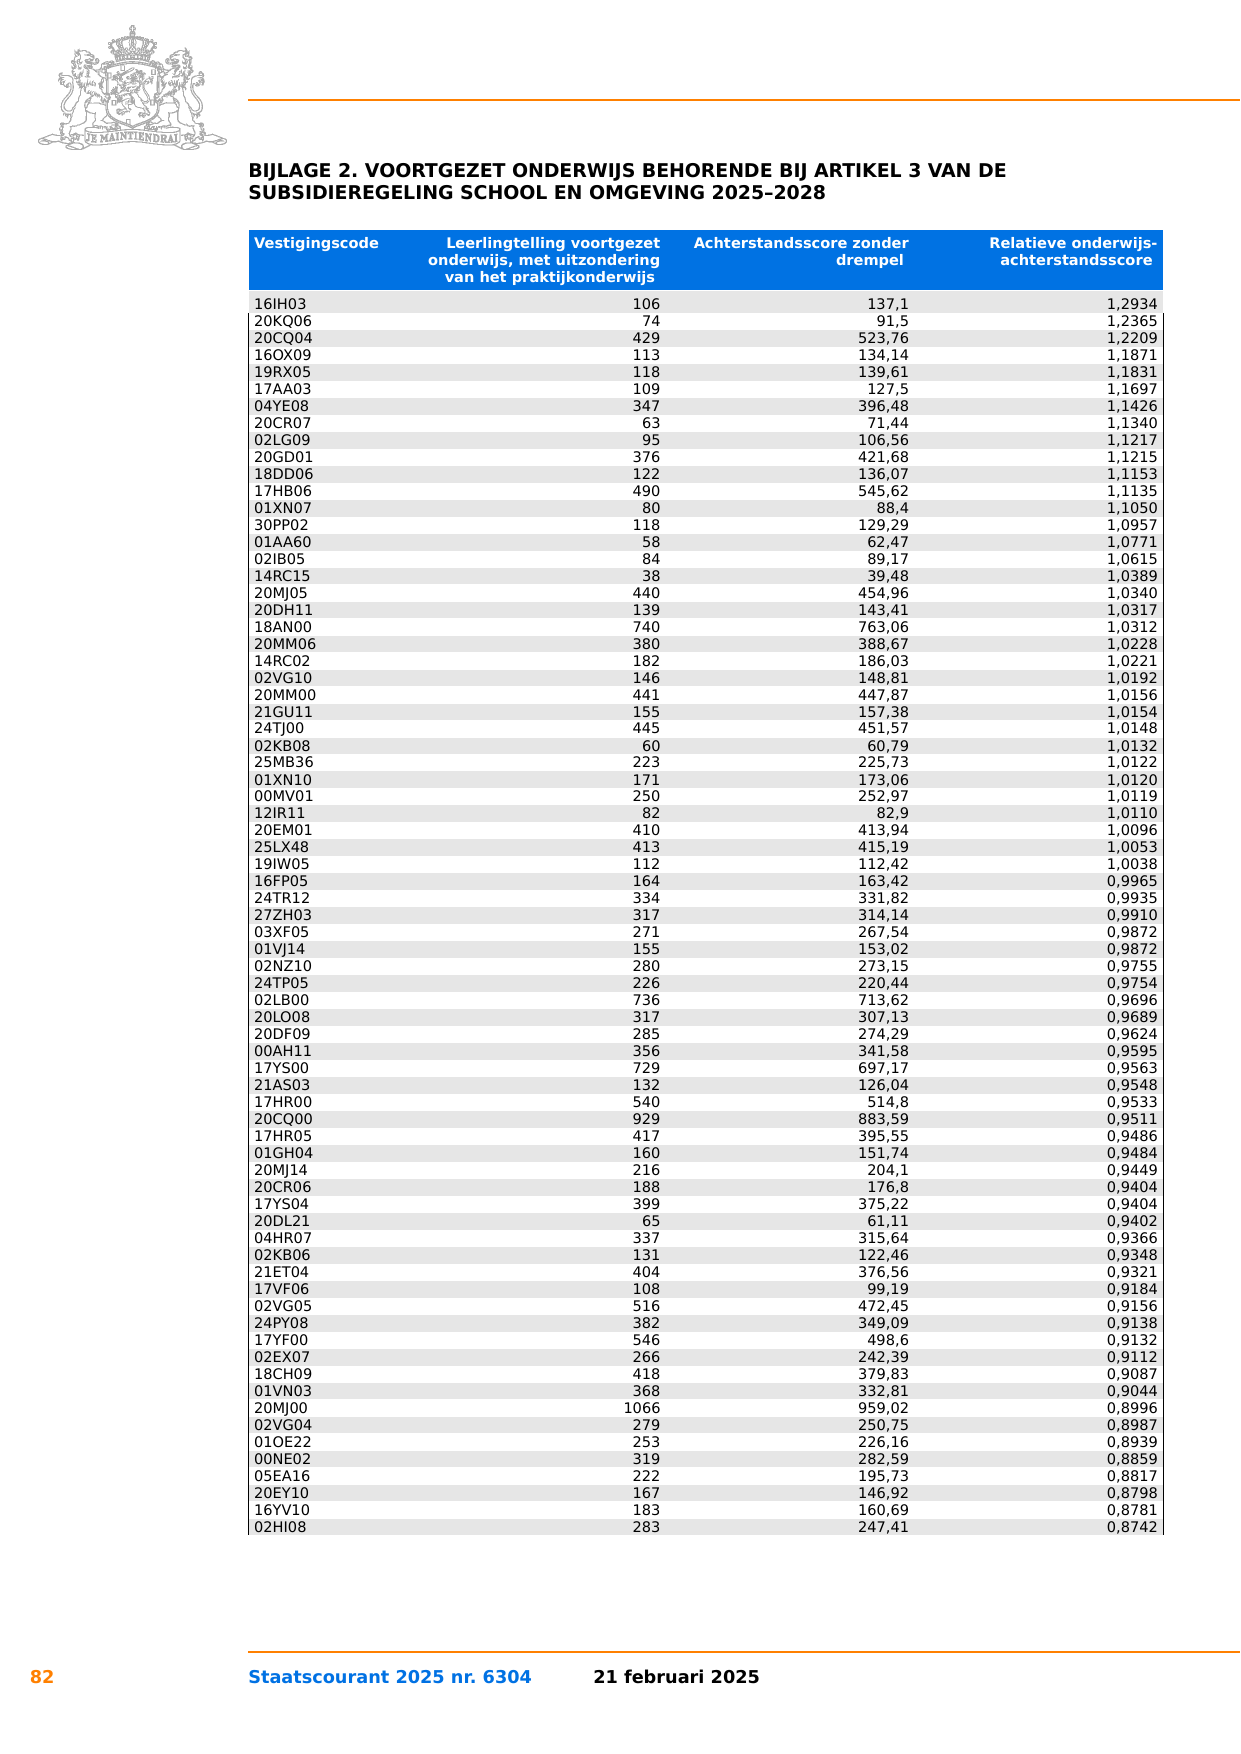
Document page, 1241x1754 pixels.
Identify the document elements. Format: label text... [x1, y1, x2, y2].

table_cell 176,8 [666, 1179, 915, 1196]
table_cell 225,73 [666, 754, 915, 771]
table_cell 0,9044 [915, 1383, 1163, 1399]
table_cell 02KB06 [249, 1247, 417, 1264]
table_cell 1,1153 [915, 466, 1163, 483]
table_cell 186,03 [666, 653, 915, 669]
table_cell 267,54 [666, 924, 915, 941]
table_cell 341,58 [666, 1043, 915, 1060]
table_cell 155 [418, 704, 666, 720]
table_cell 16FP05 [249, 873, 417, 890]
table_cell 454,96 [666, 585, 915, 602]
table_cell 0,8817 [915, 1468, 1163, 1484]
table_cell 0,9486 [915, 1128, 1163, 1145]
table_cell 0,9754 [915, 975, 1163, 992]
table_cell 266 [418, 1349, 666, 1366]
table_cell 25LX48 [249, 839, 417, 856]
table_cell 0,8781 [915, 1501, 1163, 1518]
table_cell 1,1135 [915, 483, 1163, 500]
table_cell 02VG10 [249, 670, 417, 686]
table_cell 376,56 [666, 1264, 915, 1281]
table_cell 27ZH03 [249, 907, 417, 924]
table_cell 395,55 [666, 1128, 915, 1145]
table_cell 1,0132 [915, 738, 1163, 754]
table_cell 02VG05 [249, 1298, 417, 1315]
table_header Leerlingtelling voortgezet onderwijs, met uitzondering van het praktijkonderwijs [418, 230, 666, 290]
table_cell 447,87 [666, 686, 915, 703]
table_cell 136,07 [666, 466, 915, 483]
table_cell 14RC02 [249, 653, 417, 669]
table_cell 153,02 [666, 941, 915, 958]
table_cell 0,9132 [915, 1332, 1163, 1349]
table_cell 332,81 [666, 1383, 915, 1399]
table_cell 01AA60 [249, 534, 417, 551]
table_cell 163,42 [666, 873, 915, 890]
table_cell 03XF05 [249, 924, 417, 941]
table_cell 0,9548 [915, 1077, 1163, 1094]
table_cell 1,0156 [915, 686, 1163, 703]
table_cell 429 [418, 330, 666, 347]
table_cell 88,4 [666, 500, 915, 517]
table_cell 1,0148 [915, 720, 1163, 737]
table_cell 445 [418, 720, 666, 737]
table_cell 65 [418, 1213, 666, 1230]
table_cell 148,81 [666, 670, 915, 686]
table_cell 307,13 [666, 1009, 915, 1026]
table_cell 134,14 [666, 347, 915, 364]
table_cell 252,97 [666, 788, 915, 805]
table_cell 498,6 [666, 1332, 915, 1349]
table_cell 17HB06 [249, 483, 417, 500]
table_cell 1,0615 [915, 551, 1163, 568]
table_header Vestigingscode [249, 230, 417, 290]
table_cell 04YE08 [249, 398, 417, 415]
table_cell 108 [418, 1281, 666, 1298]
table_cell 546 [418, 1332, 666, 1349]
table_cell 1,1050 [915, 500, 1163, 517]
table_cell 00AH11 [249, 1043, 417, 1060]
table_cell 929 [418, 1111, 666, 1128]
table_cell 20MJ00 [249, 1400, 417, 1417]
table_header Achterstandsscore zonder drempel [666, 230, 915, 290]
table_cell 20EY10 [249, 1485, 417, 1501]
table_cell 1,0312 [915, 619, 1163, 636]
table_cell 1,0317 [915, 602, 1163, 618]
table_cell 25MB36 [249, 754, 417, 771]
table_cell 0,9449 [915, 1162, 1163, 1179]
table_cell 0,9404 [915, 1179, 1163, 1196]
table_cell 283 [418, 1519, 666, 1535]
table_cell 91,5 [666, 313, 915, 330]
table_cell 317 [418, 1009, 666, 1026]
table_cell 04HR07 [249, 1230, 417, 1247]
table_cell 349,09 [666, 1315, 915, 1332]
table_cell 00MV01 [249, 788, 417, 805]
table_cell 1,0038 [915, 856, 1163, 873]
table_cell 00NE02 [249, 1451, 417, 1467]
table_cell 763,06 [666, 619, 915, 636]
table_cell 382 [418, 1315, 666, 1332]
table_cell 418 [418, 1366, 666, 1383]
table_cell 71,44 [666, 415, 915, 432]
table_cell 1,0340 [915, 585, 1163, 602]
table_cell 1,0096 [915, 822, 1163, 839]
table_cell 21GU11 [249, 704, 417, 720]
table_cell 451,57 [666, 720, 915, 737]
table_cell 375,22 [666, 1196, 915, 1213]
table_cell 1,2365 [915, 313, 1163, 330]
table_cell 02HI08 [249, 1519, 417, 1535]
table_cell 729 [418, 1060, 666, 1077]
table_cell 118 [418, 517, 666, 534]
table_cell 171 [418, 771, 666, 788]
table_cell 0,9366 [915, 1230, 1163, 1247]
table_cell 273,15 [666, 958, 915, 975]
table_cell 280 [418, 958, 666, 975]
table_cell 17YF00 [249, 1332, 417, 1349]
table_cell 131 [418, 1247, 666, 1264]
table_cell 396,48 [666, 398, 915, 415]
table_cell 84 [418, 551, 666, 568]
table_cell 20DL21 [249, 1213, 417, 1230]
table_cell 1,0110 [915, 805, 1163, 822]
table_cell 99,19 [666, 1281, 915, 1298]
table_cell 1,1215 [915, 449, 1163, 466]
table_cell 356 [418, 1043, 666, 1060]
table_cell 376 [418, 449, 666, 466]
table_cell 74 [418, 313, 666, 330]
table_header Relatieve onderwijs-achterstandsscore [915, 230, 1163, 290]
table_cell 122,46 [666, 1247, 915, 1264]
table_cell 12IR11 [249, 805, 417, 822]
table_cell 1,1426 [915, 398, 1163, 415]
table_cell 20EM01 [249, 822, 417, 839]
table_cell 05EA16 [249, 1468, 417, 1484]
table_cell 315,64 [666, 1230, 915, 1247]
table_cell 01XN10 [249, 771, 417, 788]
table_cell 21ET04 [249, 1264, 417, 1281]
table_cell 02EX07 [249, 1349, 417, 1366]
table_cell 20MM06 [249, 636, 417, 652]
table_cell 20DH11 [249, 602, 417, 618]
table_cell 20CQ04 [249, 330, 417, 347]
table_cell 167 [418, 1485, 666, 1501]
table_cell 0,9511 [915, 1111, 1163, 1128]
picture [38, 25, 227, 150]
table_cell 0,9696 [915, 992, 1163, 1009]
table_cell 1,0192 [915, 670, 1163, 686]
table_cell 112,42 [666, 856, 915, 873]
table_cell 106 [418, 291, 666, 313]
table_cell 421,68 [666, 449, 915, 466]
table_cell 0,8987 [915, 1417, 1163, 1433]
table_cell 1,0389 [915, 568, 1163, 584]
table_cell 21AS03 [249, 1077, 417, 1094]
table_cell 440 [418, 585, 666, 602]
table_cell 17AA03 [249, 381, 417, 398]
table_cell 490 [418, 483, 666, 500]
table_cell 388,67 [666, 636, 915, 652]
table_cell 02KB08 [249, 738, 417, 754]
table_cell 379,83 [666, 1366, 915, 1383]
table_cell 1,2209 [915, 330, 1163, 347]
table_cell 160,69 [666, 1501, 915, 1518]
table_cell 247,41 [666, 1519, 915, 1535]
table_cell 19IW05 [249, 856, 417, 873]
table_cell 17YS04 [249, 1196, 417, 1213]
table_cell 20LO08 [249, 1009, 417, 1026]
table_cell 736 [418, 992, 666, 1009]
table_cell 195,73 [666, 1468, 915, 1484]
table_cell 314,14 [666, 907, 915, 924]
table_cell 01VJ14 [249, 941, 417, 958]
table_cell 17VF06 [249, 1281, 417, 1298]
table_cell 1,0053 [915, 839, 1163, 856]
table_cell 02LG09 [249, 432, 417, 449]
table_cell 160 [418, 1145, 666, 1162]
table_cell 0,9484 [915, 1145, 1163, 1162]
table_cell 16IH03 [249, 291, 417, 313]
table_cell 250,75 [666, 1417, 915, 1433]
table_cell 1,1340 [915, 415, 1163, 432]
table_cell 226,16 [666, 1434, 915, 1451]
table_cell 226 [418, 975, 666, 992]
table_cell 01OE22 [249, 1434, 417, 1451]
table_cell 02VG04 [249, 1417, 417, 1433]
table_cell 337 [418, 1230, 666, 1247]
table_cell 1,0122 [915, 754, 1163, 771]
table_cell 24TP05 [249, 975, 417, 992]
table_cell 113 [418, 347, 666, 364]
table_cell 0,9563 [915, 1060, 1163, 1077]
table_cell 02NZ10 [249, 958, 417, 975]
table_cell 404 [418, 1264, 666, 1281]
table_cell 20DF09 [249, 1026, 417, 1043]
table_cell 545,62 [666, 483, 915, 500]
table_cell 0,8798 [915, 1485, 1163, 1501]
table_cell 0,9112 [915, 1349, 1163, 1366]
table_cell 713,62 [666, 992, 915, 1009]
table_cell 19RX05 [249, 364, 417, 381]
table_cell 285 [418, 1026, 666, 1043]
table_cell 02IB05 [249, 551, 417, 568]
table_cell 173,06 [666, 771, 915, 788]
table_cell 20MJ05 [249, 585, 417, 602]
table_cell 20MM00 [249, 686, 417, 703]
table_cell 157,38 [666, 704, 915, 720]
table_cell 380 [418, 636, 666, 652]
table_cell 413,94 [666, 822, 915, 839]
table_cell 62,47 [666, 534, 915, 551]
table_cell 223 [418, 754, 666, 771]
table_cell 58 [418, 534, 666, 551]
table_cell 122 [418, 466, 666, 483]
table_cell 0,8996 [915, 1400, 1163, 1417]
table_cell 89,17 [666, 551, 915, 568]
table_cell 410 [418, 822, 666, 839]
table_cell 222 [418, 1468, 666, 1484]
table_cell 279 [418, 1417, 666, 1433]
table_cell 82 [418, 805, 666, 822]
table_cell 0,9755 [915, 958, 1163, 975]
table_cell 20CQ00 [249, 1111, 417, 1128]
table_cell 60,79 [666, 738, 915, 754]
table_cell 182 [418, 653, 666, 669]
table_cell 17HR00 [249, 1094, 417, 1111]
table_cell 17YS00 [249, 1060, 417, 1077]
table_cell 109 [418, 381, 666, 398]
table_cell 0,9184 [915, 1281, 1163, 1298]
table_cell 14RC15 [249, 568, 417, 584]
table_cell 183 [418, 1501, 666, 1518]
table_cell 188 [418, 1179, 666, 1196]
table_cell 0,9404 [915, 1196, 1163, 1213]
table_cell 20GD01 [249, 449, 417, 466]
table_cell 0,8859 [915, 1451, 1163, 1467]
table_cell 516 [418, 1298, 666, 1315]
table_cell 106,56 [666, 432, 915, 449]
table_cell 1,0771 [915, 534, 1163, 551]
table_cell 0,8742 [915, 1519, 1163, 1535]
table_cell 0,9965 [915, 873, 1163, 890]
table_cell 18AN00 [249, 619, 417, 636]
table_cell 413 [418, 839, 666, 856]
table_cell 126,04 [666, 1077, 915, 1094]
table_cell 63 [418, 415, 666, 432]
table_cell 282,59 [666, 1451, 915, 1467]
table_cell 0,9935 [915, 890, 1163, 907]
table_cell 20KQ06 [249, 313, 417, 330]
table_cell 0,9689 [915, 1009, 1163, 1026]
table_cell 137,1 [666, 291, 915, 313]
table_cell 155 [418, 941, 666, 958]
table_cell 20MJ14 [249, 1162, 417, 1179]
table_cell 0,9872 [915, 924, 1163, 941]
table_cell 523,76 [666, 330, 915, 347]
table_cell 146 [418, 670, 666, 686]
table_cell 204,1 [666, 1162, 915, 1179]
table_cell 18DD06 [249, 466, 417, 483]
table_cell 417 [418, 1128, 666, 1145]
table_cell 143,41 [666, 602, 915, 618]
table_cell 17HR05 [249, 1128, 417, 1145]
table_cell 0,9595 [915, 1043, 1163, 1060]
table_cell 38 [418, 568, 666, 584]
table_cell 472,45 [666, 1298, 915, 1315]
table_cell 112 [418, 856, 666, 873]
table_cell 368 [418, 1383, 666, 1399]
table_cell 1,0221 [915, 653, 1163, 669]
table_cell 0,8939 [915, 1434, 1163, 1451]
table_cell 132 [418, 1077, 666, 1094]
subtitle BIJLAGE 2. VOORTGEZET ONDERWIJS BEHORENDE BIJ ARTIKEL 3 VAN DE SUBSIDIEREGELING SCHOOL EN OMGEVING 2025–2028 [248, 160, 1163, 204]
table_cell 883,59 [666, 1111, 915, 1128]
table_cell 1,1871 [915, 347, 1163, 364]
table_cell 0,9872 [915, 941, 1163, 958]
table_cell 216 [418, 1162, 666, 1179]
table_cell 01GH04 [249, 1145, 417, 1162]
table_cell 697,17 [666, 1060, 915, 1077]
table_cell 24TJ00 [249, 720, 417, 737]
table_cell 60 [418, 738, 666, 754]
table_cell 1,2934 [915, 291, 1163, 313]
table_cell 274,29 [666, 1026, 915, 1043]
table_cell 01XN07 [249, 500, 417, 517]
table_cell 0,9138 [915, 1315, 1163, 1332]
table_cell 242,39 [666, 1349, 915, 1366]
table_cell 0,9910 [915, 907, 1163, 924]
table_cell 20CR06 [249, 1179, 417, 1196]
table_cell 441 [418, 686, 666, 703]
table_cell 514,8 [666, 1094, 915, 1111]
table_cell 347 [418, 398, 666, 415]
table_cell 331,82 [666, 890, 915, 907]
table_cell 0,9348 [915, 1247, 1163, 1264]
table_cell 540 [418, 1094, 666, 1111]
table_cell 319 [418, 1451, 666, 1467]
table_cell 959,02 [666, 1400, 915, 1417]
table_cell 80 [418, 500, 666, 517]
table_cell 1,0119 [915, 788, 1163, 805]
table_cell 16OX09 [249, 347, 417, 364]
table_cell 139 [418, 602, 666, 618]
table_cell 18CH09 [249, 1366, 417, 1383]
table_cell 164 [418, 873, 666, 890]
table_cell 82,9 [666, 805, 915, 822]
table_cell 0,9321 [915, 1264, 1163, 1281]
table_cell 139,61 [666, 364, 915, 381]
table_cell 01VN03 [249, 1383, 417, 1399]
table_cell 16YV10 [249, 1501, 417, 1518]
table_cell 1,1697 [915, 381, 1163, 398]
table_cell 0,9533 [915, 1094, 1163, 1111]
table_cell 24PY08 [249, 1315, 417, 1332]
table_cell 1,0957 [915, 517, 1163, 534]
table_cell 146,92 [666, 1485, 915, 1501]
table_cell 1,0120 [915, 771, 1163, 788]
table_cell 0,9402 [915, 1213, 1163, 1230]
table_cell 95 [418, 432, 666, 449]
table_cell 334 [418, 890, 666, 907]
table_cell 0,9156 [915, 1298, 1163, 1315]
table_cell 220,44 [666, 975, 915, 992]
table_cell 250 [418, 788, 666, 805]
table_cell 24TR12 [249, 890, 417, 907]
table_cell 740 [418, 619, 666, 636]
table_cell 1,1217 [915, 432, 1163, 449]
table_cell 02LB00 [249, 992, 417, 1009]
table_cell 61,11 [666, 1213, 915, 1230]
table_cell 39,48 [666, 568, 915, 584]
table_cell 0,9087 [915, 1366, 1163, 1383]
table_cell 20CR07 [249, 415, 417, 432]
table_cell 151,74 [666, 1145, 915, 1162]
table_cell 1,0154 [915, 704, 1163, 720]
table_cell 0,9624 [915, 1026, 1163, 1043]
table_cell 118 [418, 364, 666, 381]
table_cell 30PP02 [249, 517, 417, 534]
table_cell 399 [418, 1196, 666, 1213]
table_cell 127,5 [666, 381, 915, 398]
table_cell 1,0228 [915, 636, 1163, 652]
table_cell 1,1831 [915, 364, 1163, 381]
table_cell 129,29 [666, 517, 915, 534]
table_cell 1066 [418, 1400, 666, 1417]
table_cell 415,19 [666, 839, 915, 856]
table_cell 253 [418, 1434, 666, 1451]
table_cell 271 [418, 924, 666, 941]
table_cell 317 [418, 907, 666, 924]
